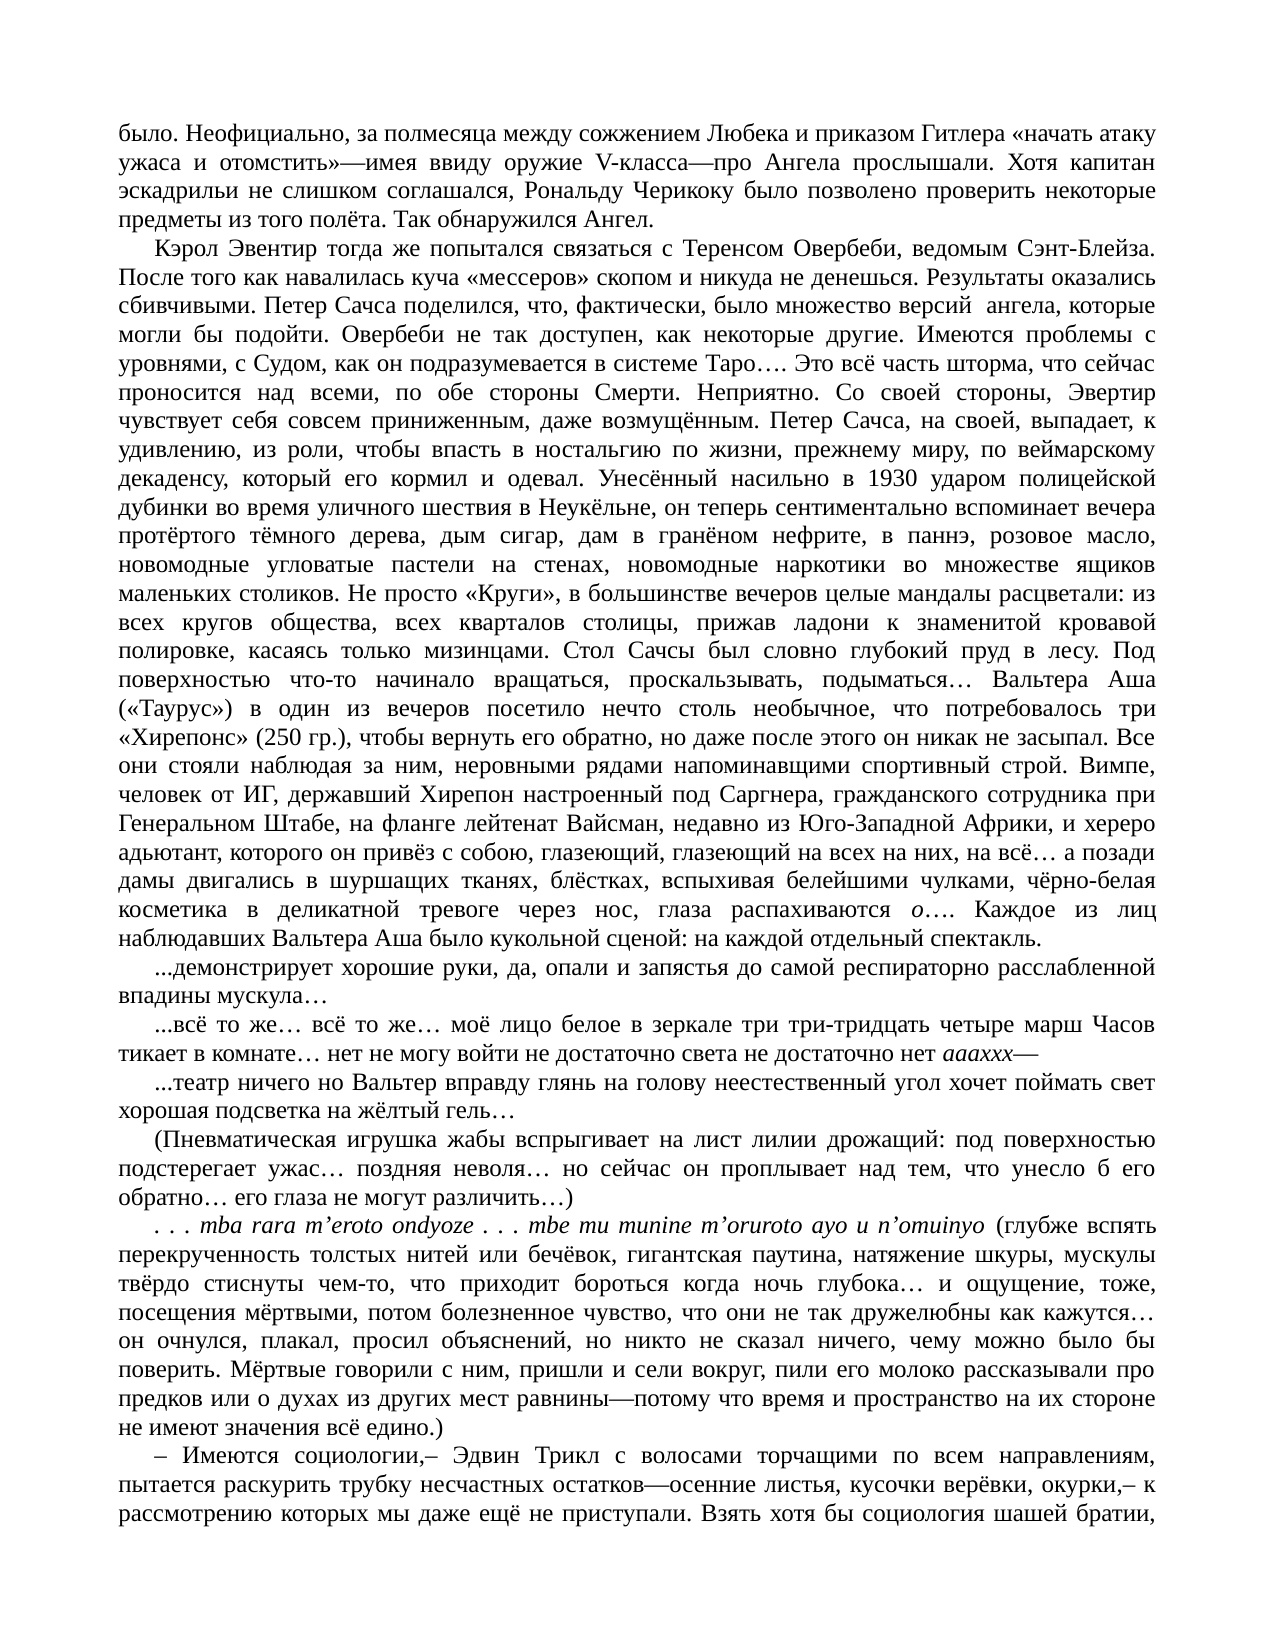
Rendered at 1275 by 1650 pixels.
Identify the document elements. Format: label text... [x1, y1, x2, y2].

text (Пневматическая игрушка жабы вспрыгивает на лист лилии дрожащий: под поверхностью подстерегает ужас… поздняя неволя… но сейчас он проплывает над тем, что унесло б его обратно… его глаза не могут различить…) [118, 1124, 1157, 1211]
text ...всё то же… всё то же… моё лицо белое в зеркале три три-тридцать четыре марш Часов тикает в комнате… нет не могу войти не достаточно света не достаточно нет аааххх— [118, 1009, 1157, 1067]
text . . . mba rara m’eroto ondyoze . . . mbe mu munine m’oruroto ayo u n’omuinyo (глубже вспять перекрученность толстых нитей или бечёвок, гигантская паутина, натяжение шкуры, мускулы твёрдо стиснуты чем-то, что приходит бороться когда ночь глубока… и ощущение, тоже, посещения мёртвыми, потом болезненное чувство, что они не так дружелюбны как кажутся… он очнулся, плакал, просил объяснений, но никто не сказал ничего, чему можно было бы поверить. Мёртвые говорили с ним, пришли и сели вокруг, пили его молоко рассказывали про предков или о духах из других мест равнины—потому что время и пространство на их стороне не имеют значения всё едино.) [118, 1211, 1157, 1441]
text ...театр ничего но Вальтер вправду глянь на голову неестественный угол хочет поймать свет хорошая подсветка на жёлтый гель… [118, 1067, 1157, 1124]
text было. Неофициально, за полмесяца между сожжением Любека и приказом Гитлера «начать атаку ужаса и отомстить»—имея ввиду оружие V-класса—про Ангела прослышали. Хотя капитан эскадрильи не слишком соглашался, Рональду Черикоку было позволено проверить некоторые предметы из того полёта. Так обнаружился Ангел. [118, 118, 1157, 233]
text ...демонстрирует хорошие руки, да, опали и запястья до самой респираторно расслабленной впадины мускула… [118, 952, 1157, 1009]
text Кэрол Эвентир тогда же попытался связаться с Теренсом Овербеби, ведомым Сэнт-Блейза. После того как навалилась куча «мессеров» скопом и никуда не денешься. Результаты оказались сбивчивыми. Петер Сачса поделился, что, фактически, было множество версий ангела, которые могли бы подойти. Овербеби не так доступен, как некоторые другие. Имеются проблемы с уровнями, с Судом, как он подразумевается в системе Таро…. Это всё часть шторма, что сейчас проносится над всеми, по обе стороны Смерти. Неприятно. Со своей стороны, Эвертир чувствует себя совсем приниженным, даже возмущённым. Петер Сачса, на своей, выпадает, к удивлению, из роли, чтобы впасть в ностальгию по жизни, прежнему миру, по веймарскому декаденсу, который его кормил и одевал. Унесённый насильно в 1930 ударом полицейской дубинки во время уличного шествия в Неукёльне, он теперь сентиментально вспоминает вечера протёртого тёмного дерева, дым сигар, дам в гранёном нефрите, в паннэ, розовое масло, новомодные угловатые пастели на стенах, новомодные наркотики во множестве ящиков маленьких столиков. Не просто «Круги», в большинстве вечеров целые мандалы расцветали: из всех кругов общества, всех кварталов столицы, прижав ладони к знаменитой кровавой полировке, касаясь только мизинцами. Стол Сачсы был словно глубокий пруд в лесу. Под поверхностью что-то начинало вращаться, проскальзывать, подыматься… Вальтера Аша («Таурус») в один из вечеров посетило нечто столь необычное, что потребовалось три «Хирепонс» (250 гр.), чтобы вернуть его обратно, но даже после этого он никак не засыпал. Все они стояли наблюдая за ним, неровными рядами напоминавщими спортивный строй. Вимпе, человек от ИГ, державший Хирепон настроенный под Саргнера, гражданского сотрудника при Генеральном Штабе, на фланге лейтенат Вайсман, недавно из Юго-Западной Африки, и хереро адьютант, которого он привёз с собою, глазеющий, глазеющий на всех на них, на всё… а позади дамы двигались в шуршащих тканях, блёстках, вспыхивая белейшими чулками, чёрно-белая косметика в деликатной тревоге через нос, глаза распахиваются о…. Каждое из лиц наблюдавших Вальтера Аша было кукольной сценой: на каждой отдельный спектакль. [118, 233, 1157, 952]
text – Имеются социологии,– Эдвин Трикл с волосами торчащими по всем направлениям, пытается раскурить трубку несчастных остатков—осенние листья, кусочки верёвки, окурки,– к рассмотрению которых мы даже ещё не приступали. Взять хотя бы социология шашей братии, [118, 1441, 1157, 1527]
